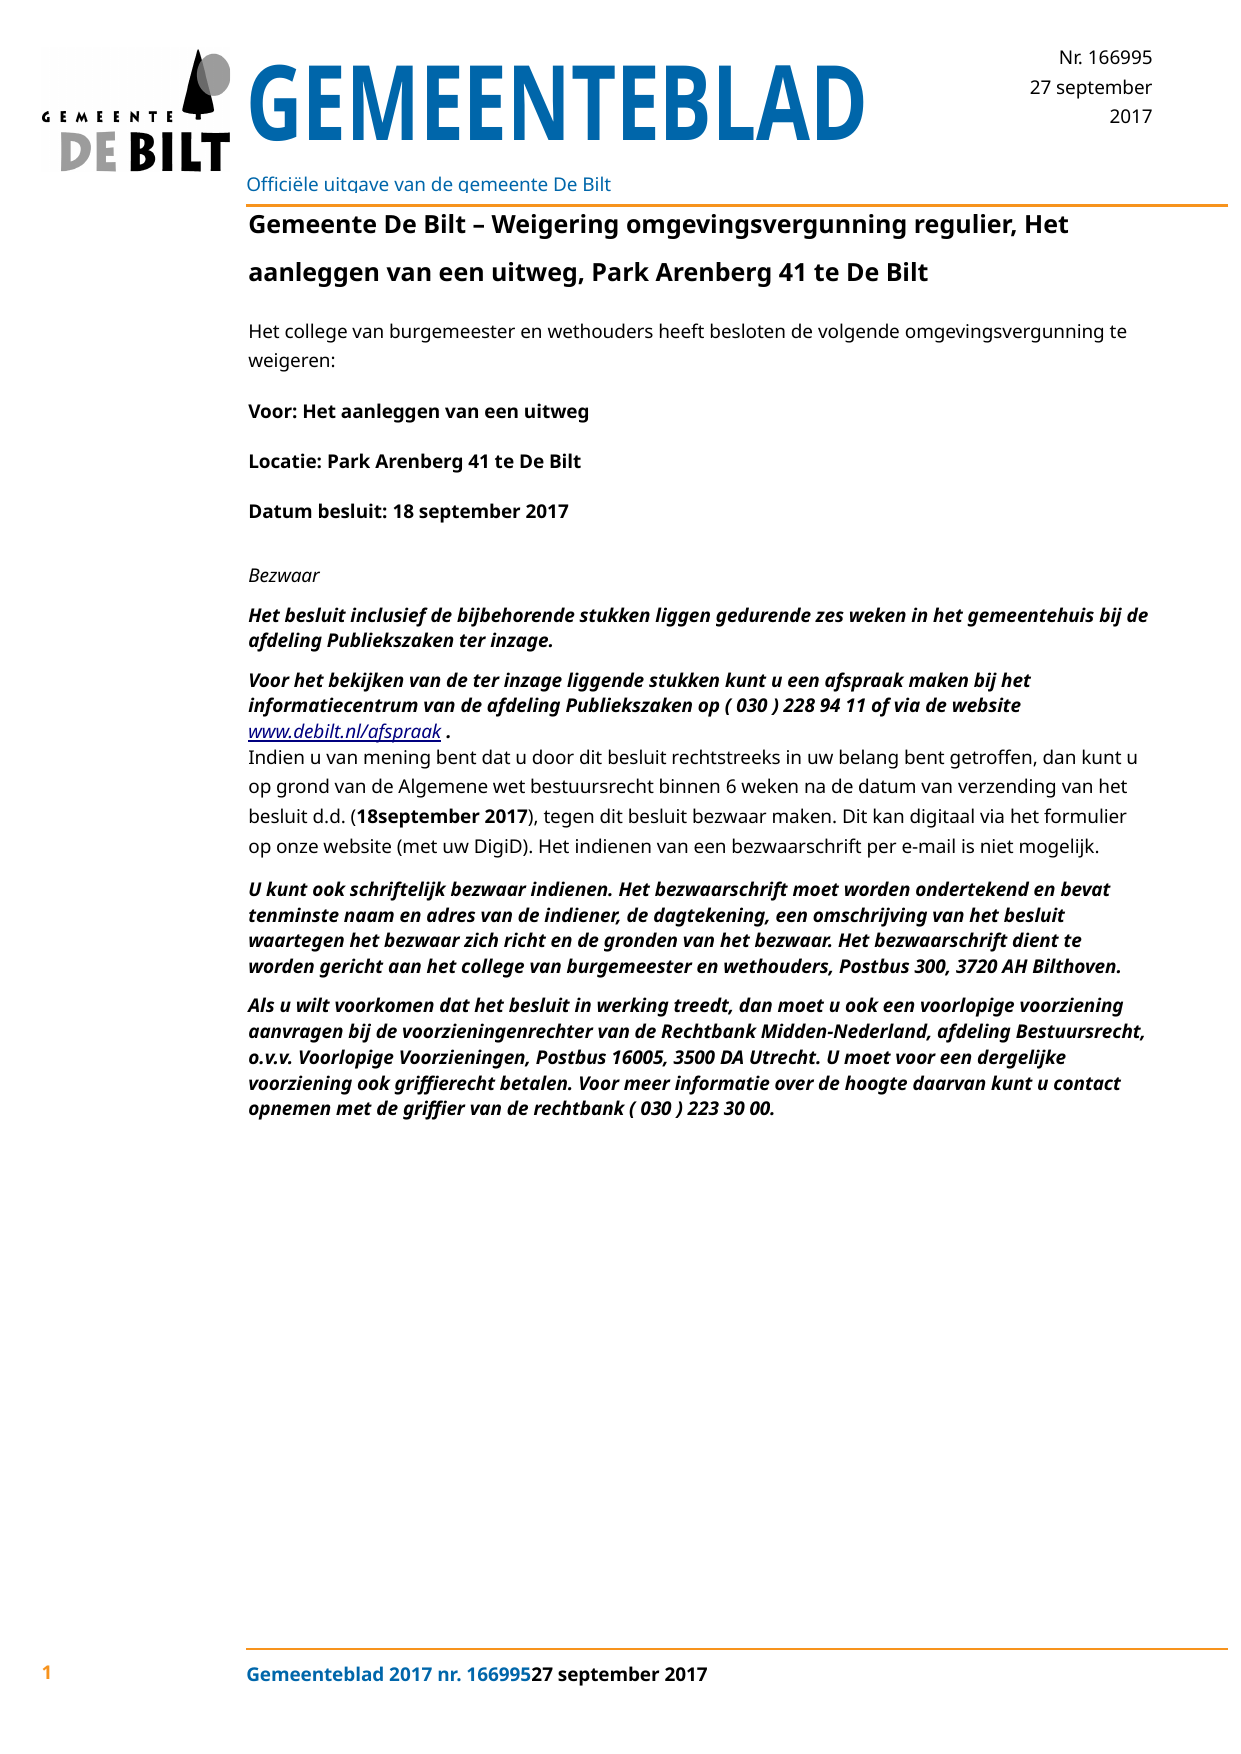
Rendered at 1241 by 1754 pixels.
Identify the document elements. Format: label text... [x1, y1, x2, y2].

text Als u wilt voorkomen dat het besluit in werking treedt, dan moet u ook een voorlopige voorziening aanvragen bij de voorzieningenrechter van de Rechtbank Midden-Nederland, afdeling Bestuursrecht, o.v.v. Voorlopige Voorzieningen, Postbus 16005, 3500 DA Utrecht. U moet voor een dergelijke voorziening ook griffierecht betalen. Voor meer informatie over de hoogte daarvan kunt u contact opnemen met de griffier van de rechtbank ( 030 ) 223 30 00. [248, 992, 1152, 1121]
text Het college van burgemeester en wethouders heeft besloten de volgende omgevingsvergunning te weigeren: [248, 318, 1152, 373]
text Indien u van mening bent dat u door dit besluit rechtstreeks in uw belang bent getroffen, dan kunt u op grond van de Algemene wet bestuursrecht binnen 6 weken na de datum van verzending van het besluit d.d. (18september 2017), tegen dit besluit bezwaar maken. Dit kan digitaal via het formulier op onze website (met uw DigiD). Het indienen van een bezwaarschrift per e-mail is niet mogelijk. [248, 744, 1152, 859]
text Bezwaar [248, 563, 1152, 588]
text Locatie: Park Arenberg 41 te De Bilt [248, 448, 1152, 474]
text Het besluit inclusief de bijbehorende stukken liggen gedurende zes weken in het gemeentehuis bij de afdeling Publiekszaken ter inzage. [248, 602, 1152, 653]
text Gemeente De Bilt – Weigering omgevingsvergunning regulier, Het aanleggen van een uitweg, Park Arenberg 41 te De Bilt [248, 207, 1152, 288]
text U kunt ook schriftelijk bezwaar indienen. Het bezwaarschrift moet worden ondertekend en bevat tenminste naam en adres van de indiener, de dagtekening, een omschrijving van het besluit waartegen het bezwaar zich richt en de gronden van het bezwaar. Het bezwaarschrift dient te worden gericht aan het college van burgemeester en wethouders, Postbus 300, 3720 AH Bilthoven. [248, 876, 1152, 979]
text Datum besluit: 18 september 2017 [248, 499, 1152, 524]
picture [41, 47, 231, 172]
text Voor het bekijken van de ter inzage liggende stukken kunt u een afspraak maken bij het informatiecentrum van de afdeling Publiekszaken op ( 030 ) 228 94 11 of via de website www.debilt.nl/afspraak . [248, 667, 1152, 744]
text Voor: Het aanleggen van een uitweg [248, 398, 1152, 424]
